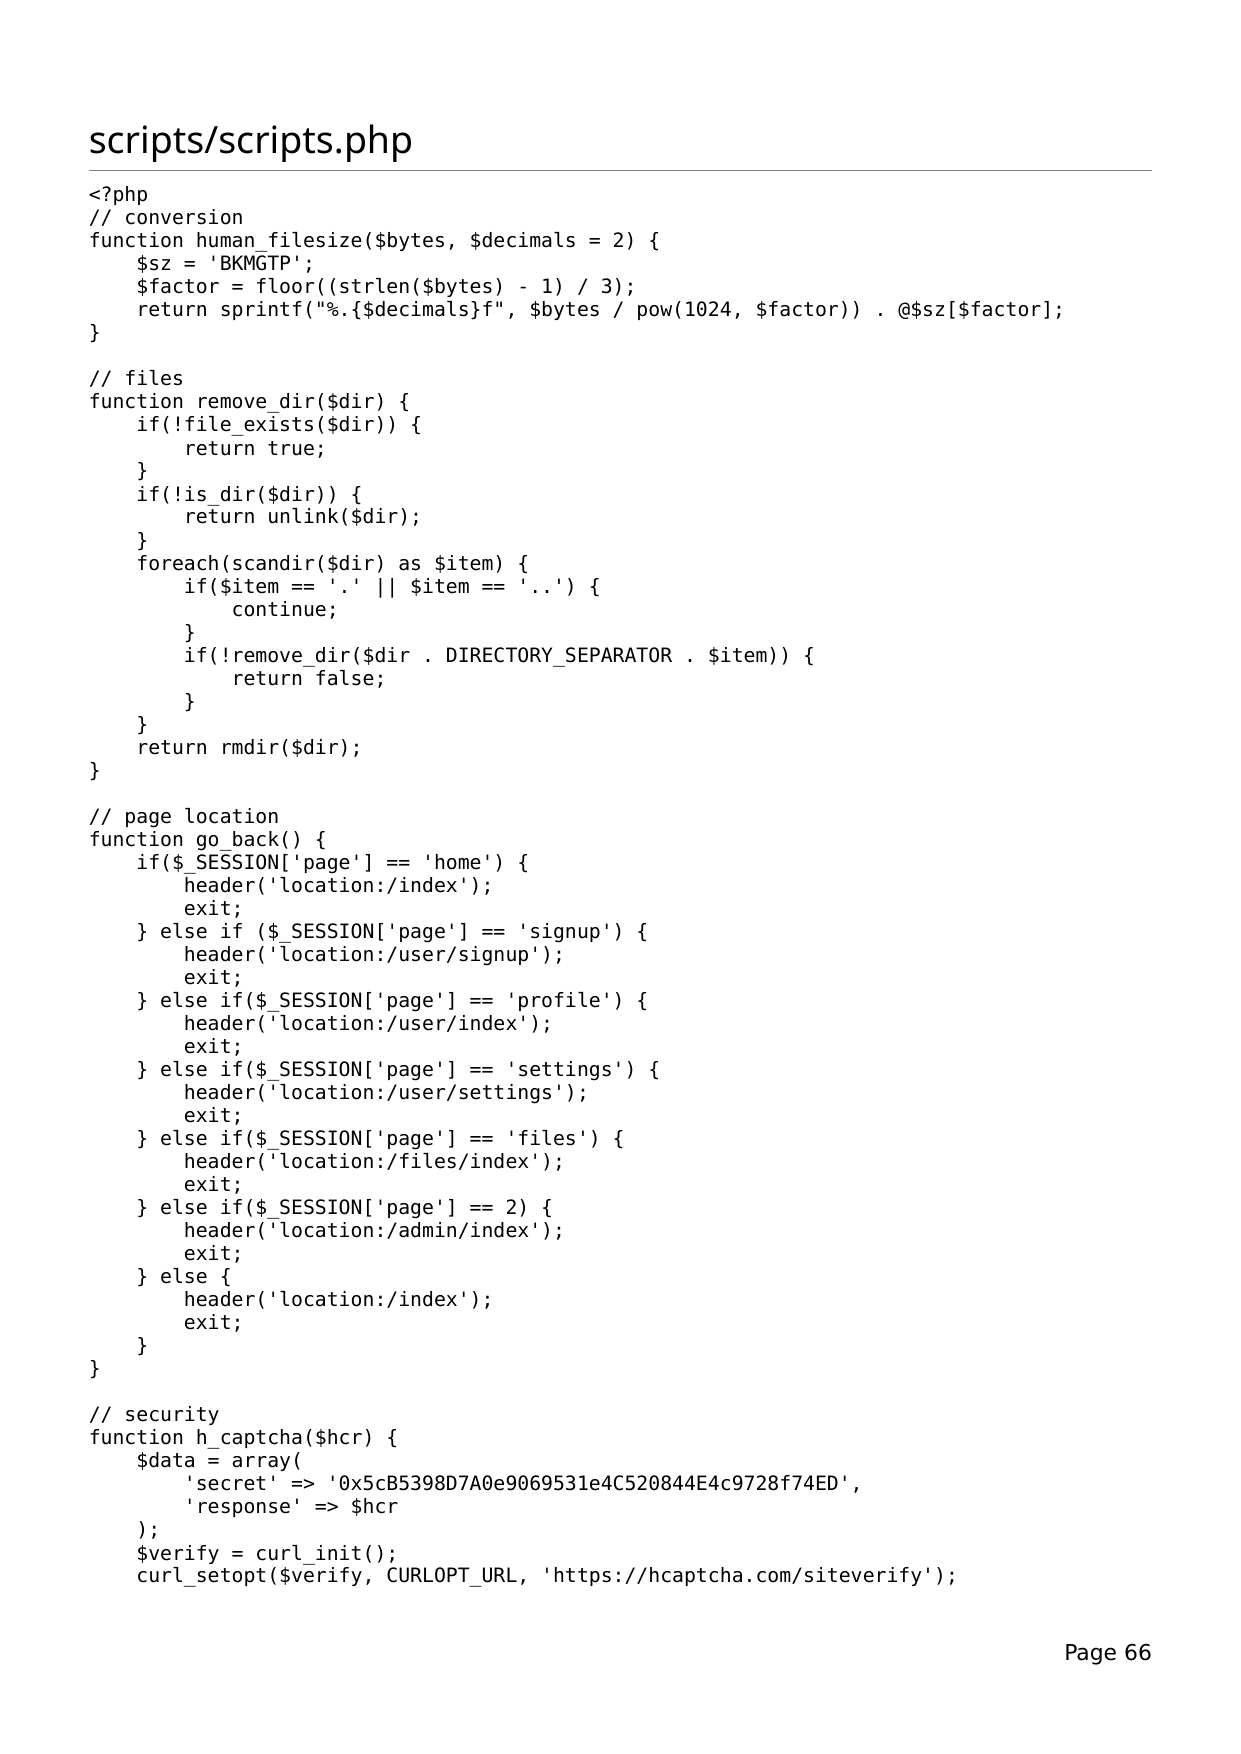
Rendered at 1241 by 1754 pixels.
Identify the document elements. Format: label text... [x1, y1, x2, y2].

text // conversion [88, 206, 1152, 229]
text } [88, 621, 1152, 644]
text function go_back() { [88, 828, 1152, 851]
text // page location [88, 805, 1152, 828]
text 'secret' => '0x5cB5398D7A0e9069531e4C520844E4c9728f74ED', [88, 1472, 1152, 1496]
text header('location:/user/settings'); [88, 1081, 1152, 1104]
text exit; [88, 1035, 1152, 1058]
text if(!file_exists($dir)) { [88, 413, 1152, 437]
text header('location:/user/index'); [88, 1012, 1152, 1035]
text curl_setopt($verify, CURLOPT_URL, 'https://hcaptcha.com/siteverify'); [88, 1564, 1152, 1588]
text } [88, 1334, 1152, 1357]
text header('location:/user/signup'); [88, 943, 1152, 966]
text // files [88, 367, 1152, 391]
text } else if ($_SESSION['page'] == 'signup') { [88, 920, 1152, 943]
text $factor = floor((strlen($bytes) - 1) / 3); [88, 275, 1152, 298]
text } [88, 321, 1152, 344]
text } else { [88, 1265, 1152, 1288]
text return false; [88, 667, 1152, 690]
text } else if($_SESSION['page'] == 2) { [88, 1196, 1152, 1219]
text return true; [88, 437, 1152, 459]
text exit; [88, 1173, 1152, 1196]
text return unlink($dir); [88, 506, 1152, 529]
text exit; [88, 1242, 1152, 1265]
text if($_SESSION['page'] == 'home') { [88, 851, 1152, 874]
text return rmdir($dir); [88, 736, 1152, 759]
text 'response' => $hcr [88, 1496, 1152, 1518]
text exit; [88, 966, 1152, 989]
text header('location:/files/index'); [88, 1150, 1152, 1173]
text } [88, 690, 1152, 713]
text } [88, 459, 1152, 483]
text function h_captcha($hcr) { [88, 1426, 1152, 1449]
text } else if($_SESSION['page'] == 'profile') { [88, 989, 1152, 1012]
text exit; [88, 1311, 1152, 1334]
text continue; [88, 598, 1152, 621]
text return sprintf("%.{$decimals}f", $bytes / pow(1024, $factor)) . @$sz[$factor]; [88, 298, 1152, 321]
text header('location:/index'); [88, 1288, 1152, 1311]
text function remove_dir($dir) { [88, 391, 1152, 413]
text $data = array( [88, 1449, 1152, 1472]
subtitle scripts/scripts.php [88, 113, 1152, 171]
text } [88, 759, 1152, 782]
text // security [88, 1403, 1152, 1426]
text } [88, 713, 1152, 736]
text exit; [88, 1104, 1152, 1127]
text if(!remove_dir($dir . DIRECTORY_SEPARATOR . $item)) { [88, 644, 1152, 667]
text header('location:/admin/index'); [88, 1219, 1152, 1242]
text } [88, 529, 1152, 552]
text } else if($_SESSION['page'] == 'files') { [88, 1127, 1152, 1150]
text $sz = 'BKMGTP'; [88, 252, 1152, 275]
text if(!is_dir($dir)) { [88, 483, 1152, 506]
text ); [88, 1518, 1152, 1542]
text <?php [88, 183, 1152, 206]
text header('location:/index'); [88, 874, 1152, 897]
text $verify = curl_init(); [88, 1542, 1152, 1564]
text } else if($_SESSION['page'] == 'settings') { [88, 1058, 1152, 1081]
text } [88, 1357, 1152, 1380]
text exit; [88, 897, 1152, 920]
text if($item == '.' || $item == '..') { [88, 575, 1152, 598]
text function human_filesize($bytes, $decimals = 2) { [88, 229, 1152, 252]
text foreach(scandir($dir) as $item) { [88, 552, 1152, 575]
